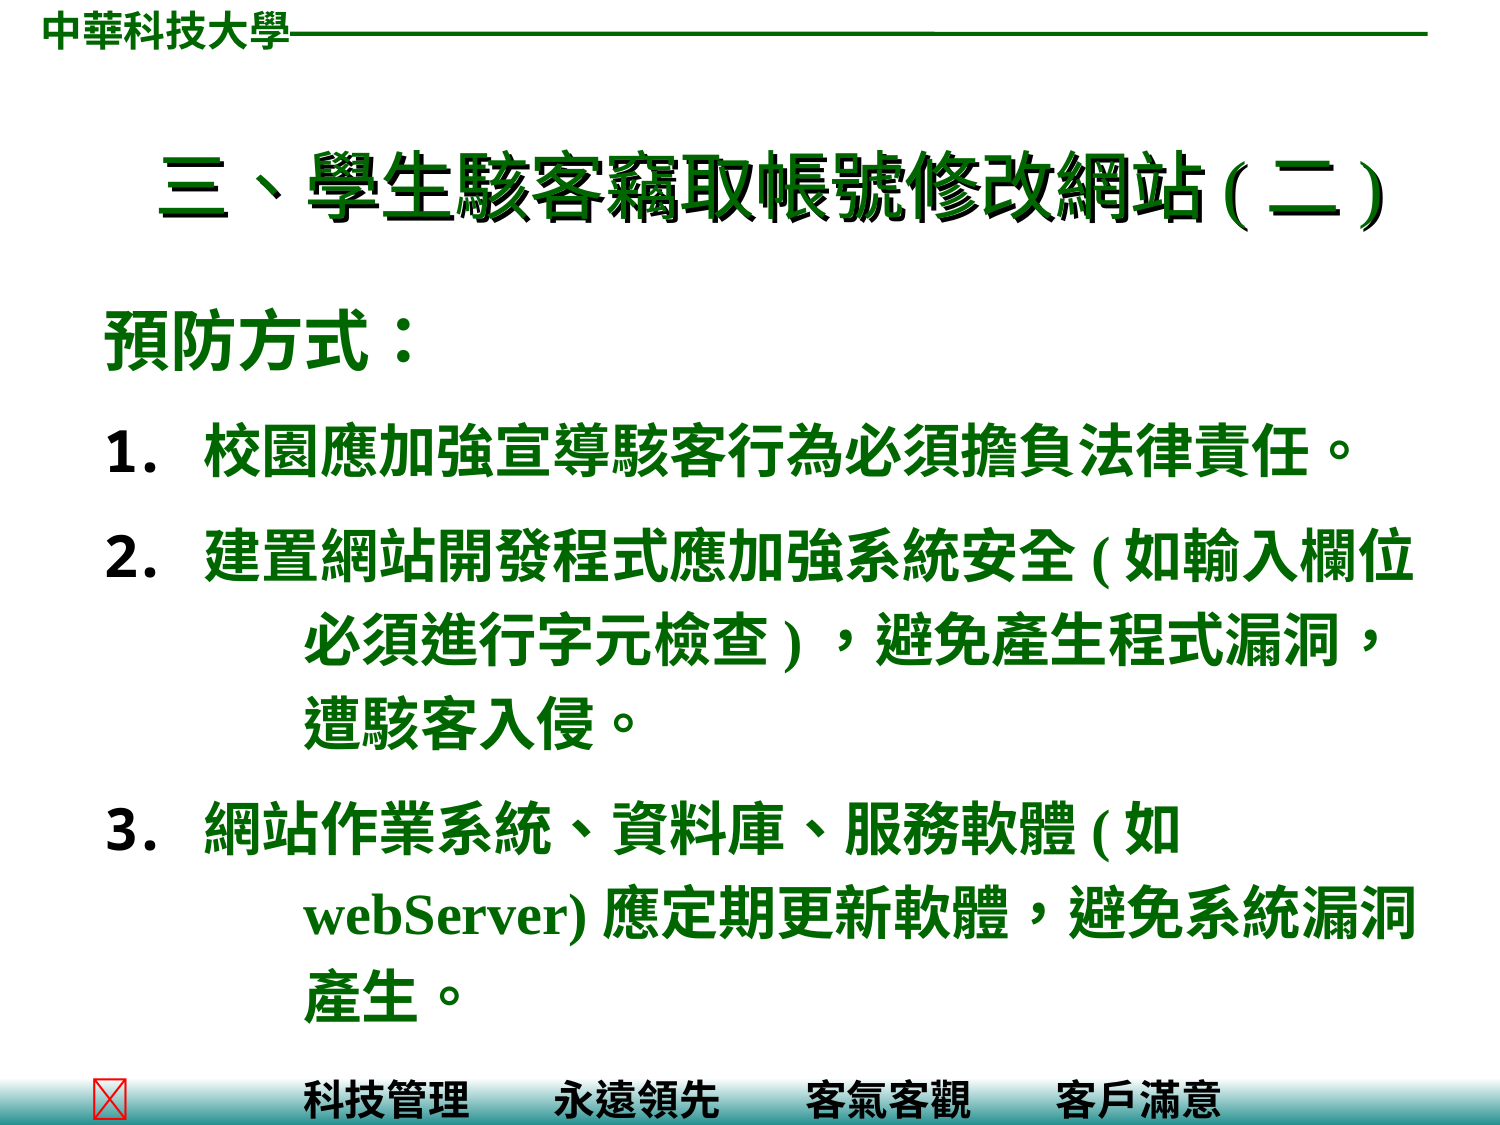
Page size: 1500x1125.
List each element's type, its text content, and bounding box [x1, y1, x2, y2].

text_box 預防方式： 校園應加強宣導駭客行為必須擔負法律責任。 建置網站開發程式應加強系統安全(如輸入欄位必須進行字元檢查)，避免產生程式漏洞，遭駭客入侵。 網站作業系統、資料庫、服務軟體(如 webServer)應定期更新軟體，避免系統漏洞產生。 [89, 300, 1459, 1025]
title 三、學生駭客竊取帳號修改網站(二) [112, 112, 1426, 255]
